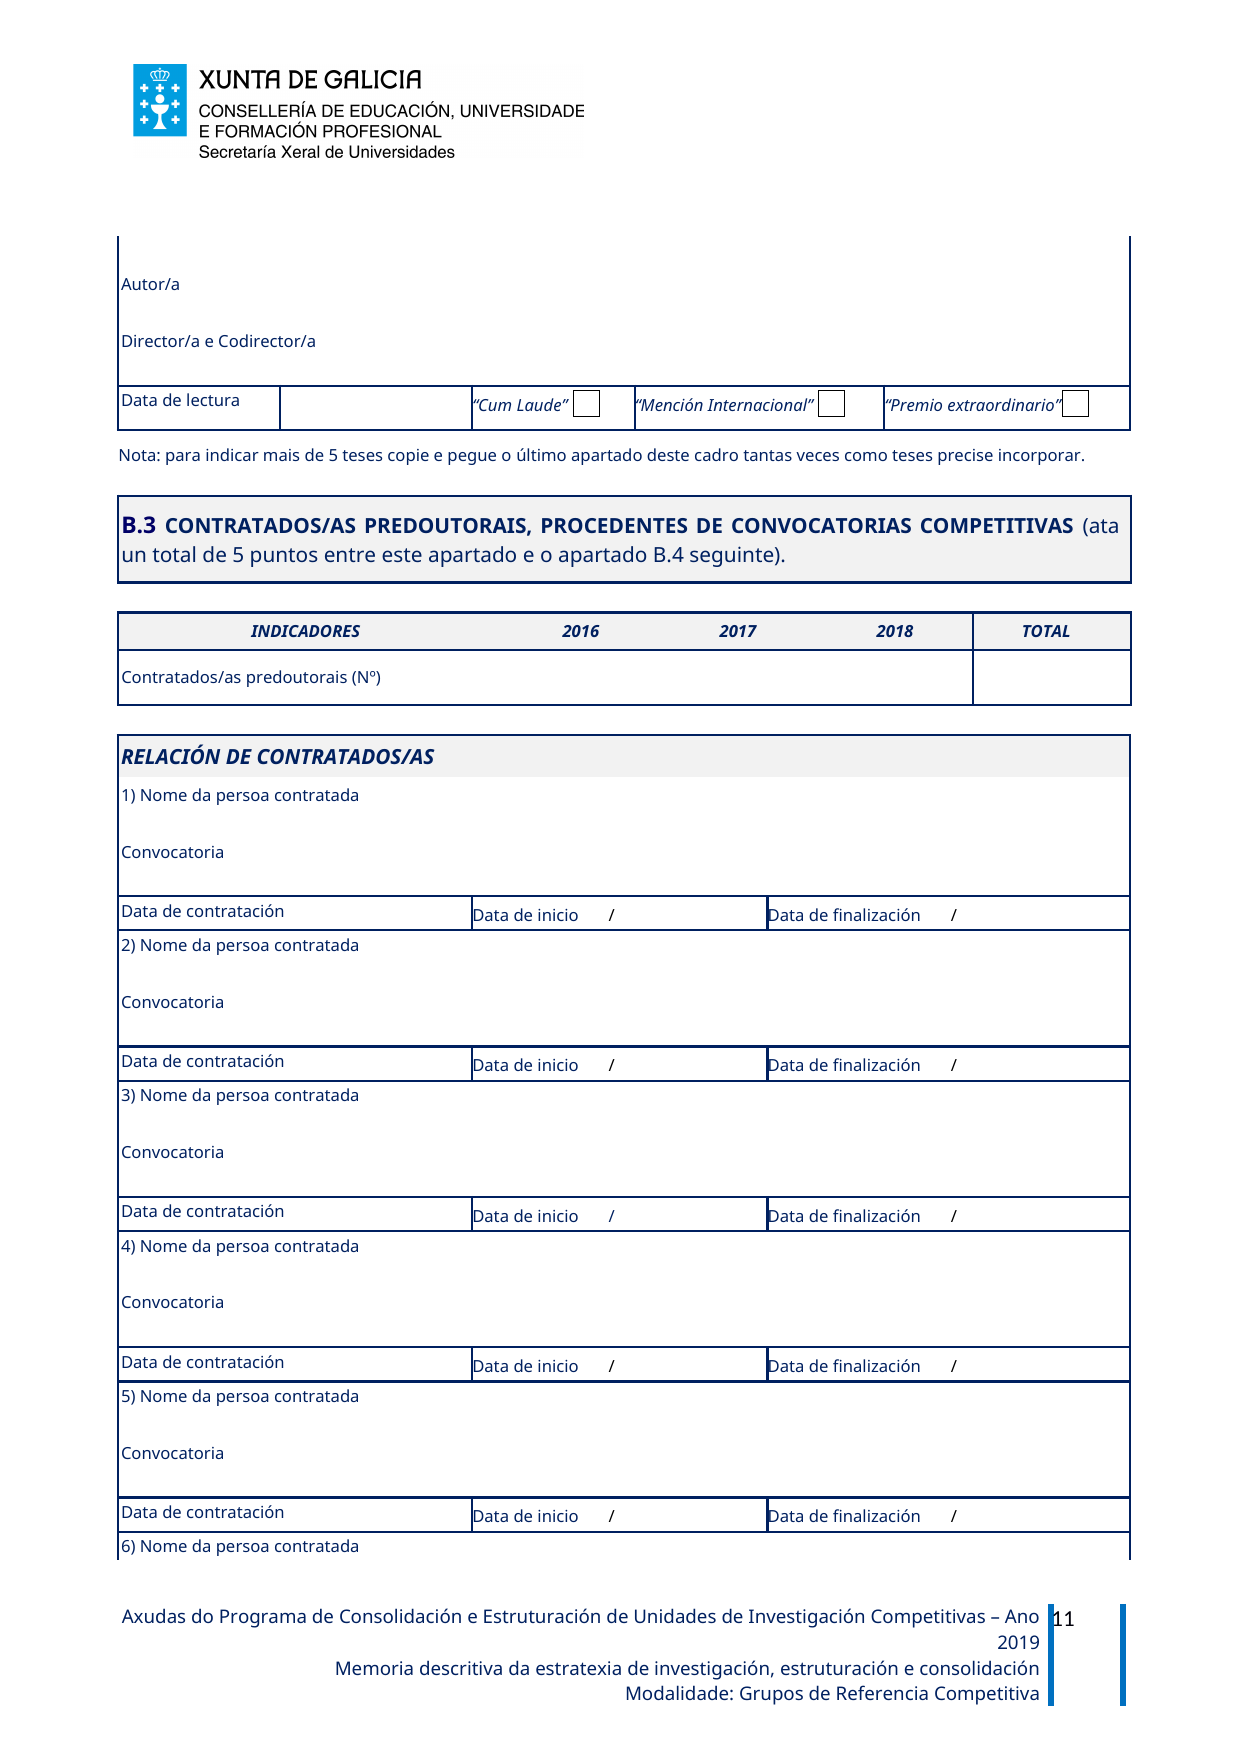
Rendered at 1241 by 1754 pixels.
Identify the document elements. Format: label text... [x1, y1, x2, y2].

table_header 2018 [816, 614, 972, 649]
picture [172, 116, 179, 123]
table_cell Convocatoria [119, 838, 1129, 895]
table_cell [281, 387, 471, 429]
table_cell Data de inicio / [473, 1198, 766, 1230]
table_cell Data de inicio / [473, 1499, 766, 1531]
table_header RELACIÓN DE CONTRATADOS/AS [119, 736, 1129, 777]
table_header 2016 [501, 614, 659, 649]
table_cell Director/a e Codirector/a [119, 328, 1129, 384]
table_cell 6) Nome da persoa contratada [119, 1533, 1129, 1559]
table_cell Data de contratación [119, 1499, 471, 1531]
text Nota: para indicar mais de 5 teses copie e pegue o último apartado deste cadro tantas veces como teses precise incorporar. [118, 444, 1122, 467]
table_cell Autor/a [119, 271, 1129, 328]
table_cell Data de contratación [119, 897, 471, 929]
table_cell [501, 651, 659, 704]
table_cell “Premio extraordinario” [885, 387, 1129, 429]
table_cell Convocatoria [119, 1139, 1129, 1196]
table_cell Contratados/as predoutorais (Nº) [119, 651, 501, 704]
table_cell [659, 651, 816, 704]
table_cell 5) Nome da persoa contratada [119, 1383, 1129, 1439]
table_cell Data de inicio / [473, 897, 766, 929]
table_cell Data de finalización / [769, 1348, 1129, 1380]
table_cell Data de finalización / [769, 1048, 1129, 1080]
table_cell Data de finalización / [769, 897, 1129, 929]
table_cell Data de lectura [119, 387, 279, 429]
picture [141, 116, 148, 123]
table_cell Data de inicio / [473, 1348, 766, 1380]
table_cell Convocatoria [119, 1439, 1129, 1496]
table_cell 2) Nome da persoa contratada [119, 931, 1129, 988]
picture [141, 100, 148, 107]
picture [156, 85, 163, 91]
table_cell 1) Nome da persoa contratada [119, 777, 1129, 838]
picture [141, 84, 148, 91]
table_cell “Mención Internacional” [636, 387, 883, 429]
table_cell 4) Nome da persoa contratada [119, 1232, 1129, 1289]
table_cell 3) Nome da persoa contratada [119, 1082, 1129, 1139]
picture [172, 84, 179, 91]
table_cell [816, 651, 972, 704]
table_header INDICADORES [119, 614, 501, 649]
table_cell Data de finalización / [769, 1499, 1129, 1531]
table_cell Data de finalización / [769, 1198, 1129, 1230]
table_cell Convocatoria [119, 989, 1129, 1045]
table_cell Data de inicio / [473, 1048, 766, 1080]
table_cell “Cum Laude” [473, 387, 634, 429]
table_cell [974, 651, 1130, 704]
table_cell [119, 236, 1129, 271]
table_header 2017 [659, 614, 816, 649]
picture [152, 95, 168, 128]
table_cell Data de contratación [119, 1048, 471, 1080]
picture [172, 100, 179, 107]
picture [133, 64, 584, 158]
table_cell Convocatoria [119, 1289, 1129, 1346]
table_header B.3 CONTRATADOS/AS PREDOUTORAIS, PROCEDENTES DE CONVOCATORIAS COMPETITIVAS (ata un total de 5 puntos entre este apartado e o apartado B.4 seguinte). [119, 497, 1130, 581]
table_cell Data de contratación [119, 1348, 471, 1380]
table_cell Data de contratación [119, 1198, 471, 1230]
table_header TOTAL [974, 614, 1130, 649]
